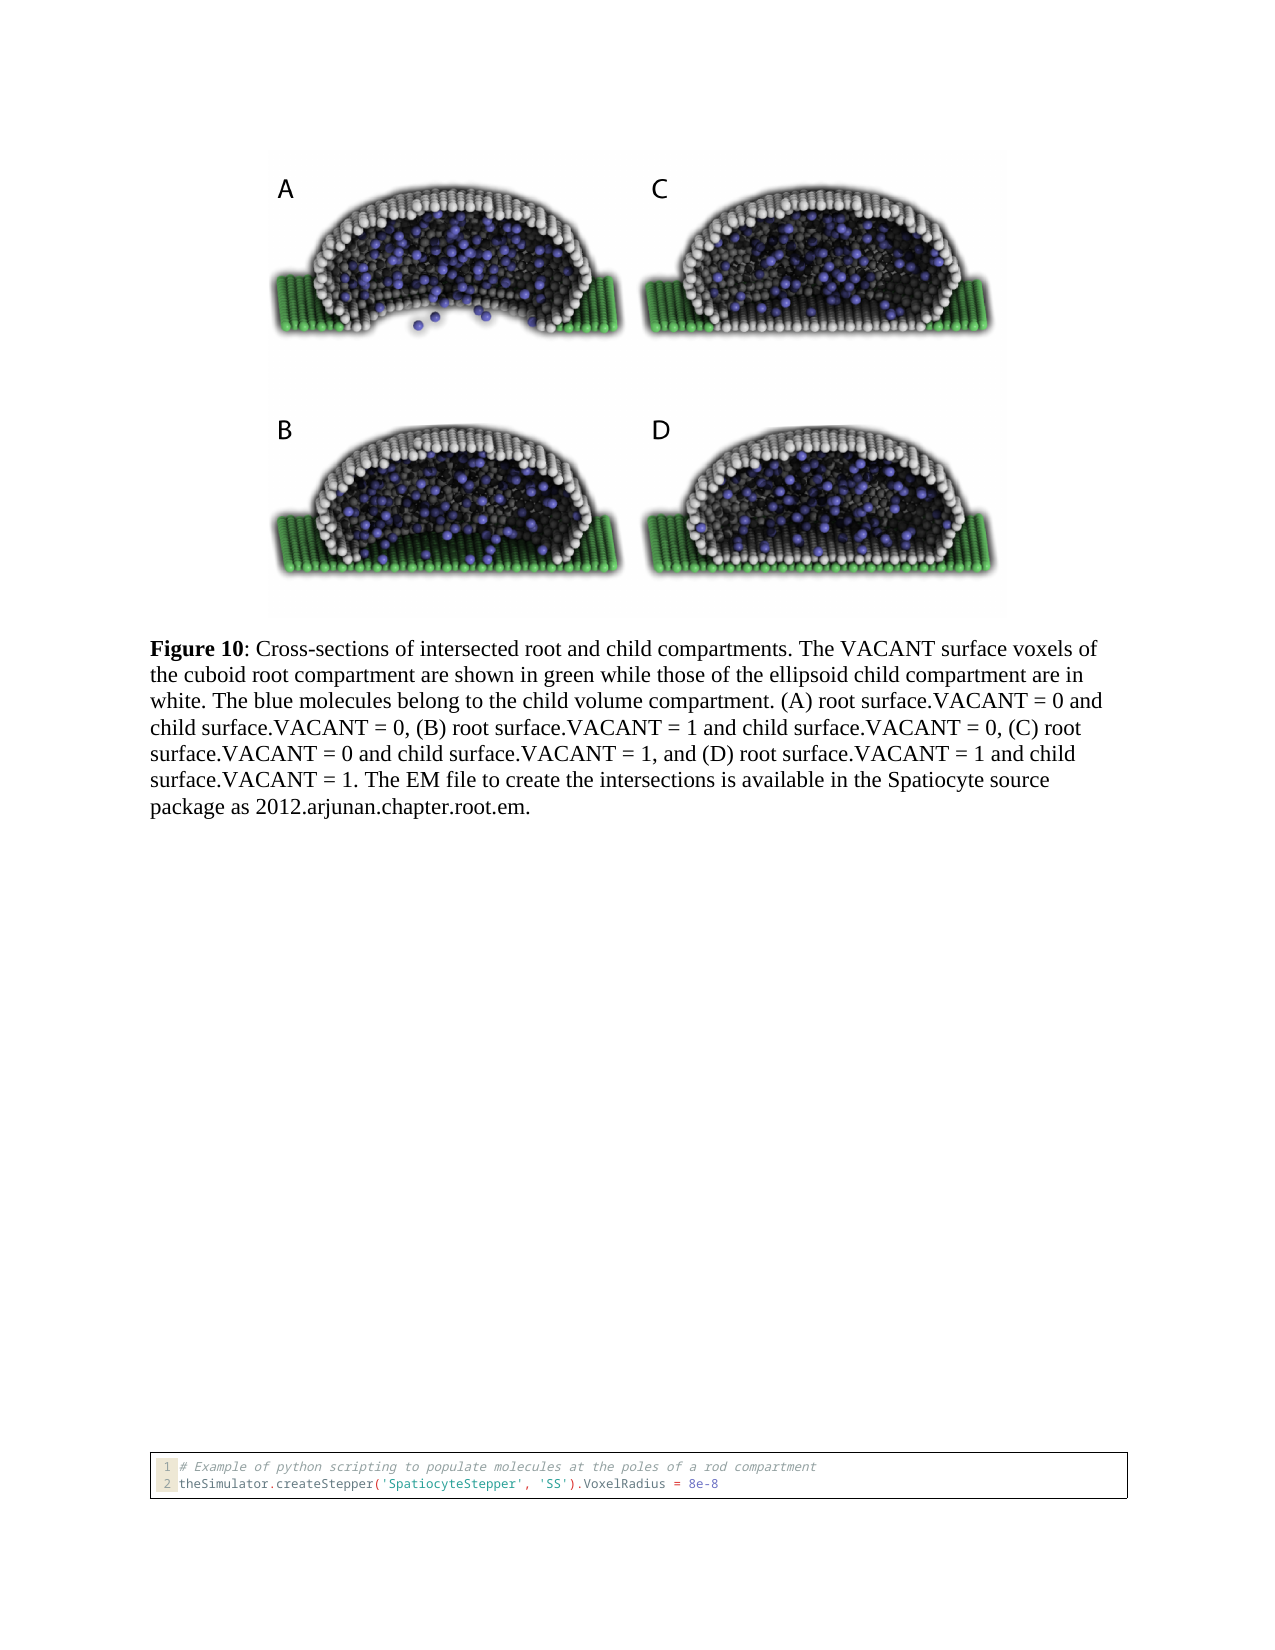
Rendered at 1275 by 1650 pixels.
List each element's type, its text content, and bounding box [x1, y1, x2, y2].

table_header 1 # Example of python scripting to populate molecules at the poles of a rod compartment 2 theSimulator.createStepper('SpatiocyteStepper', 'SS').VoxelRadius = 8e-8 [151, 1453, 1127, 1498]
picture [268, 150, 1007, 618]
text Figure 10: Cross-sections of intersected root and child compartments. The VACANT surface voxels of the cuboid root compartment are shown in green while those of the ellipsoid child compartment are in white. The blue molecules belong to the child volume compartment. (A) root surface.VACANT = 0 and child surface.VACANT = 0, (B) root surface.VACANT = 1 and child surface.VACANT = 0, (C) root surface.VACANT = 0 and child surface.VACANT = 1, and (D) root surface.VACANT = 1 and child surface.VACANT = 1. The EM file to create the intersections is available in the Spatiocyte source package as 2012.arjunan.chapter.root.em. [150, 635, 1125, 819]
